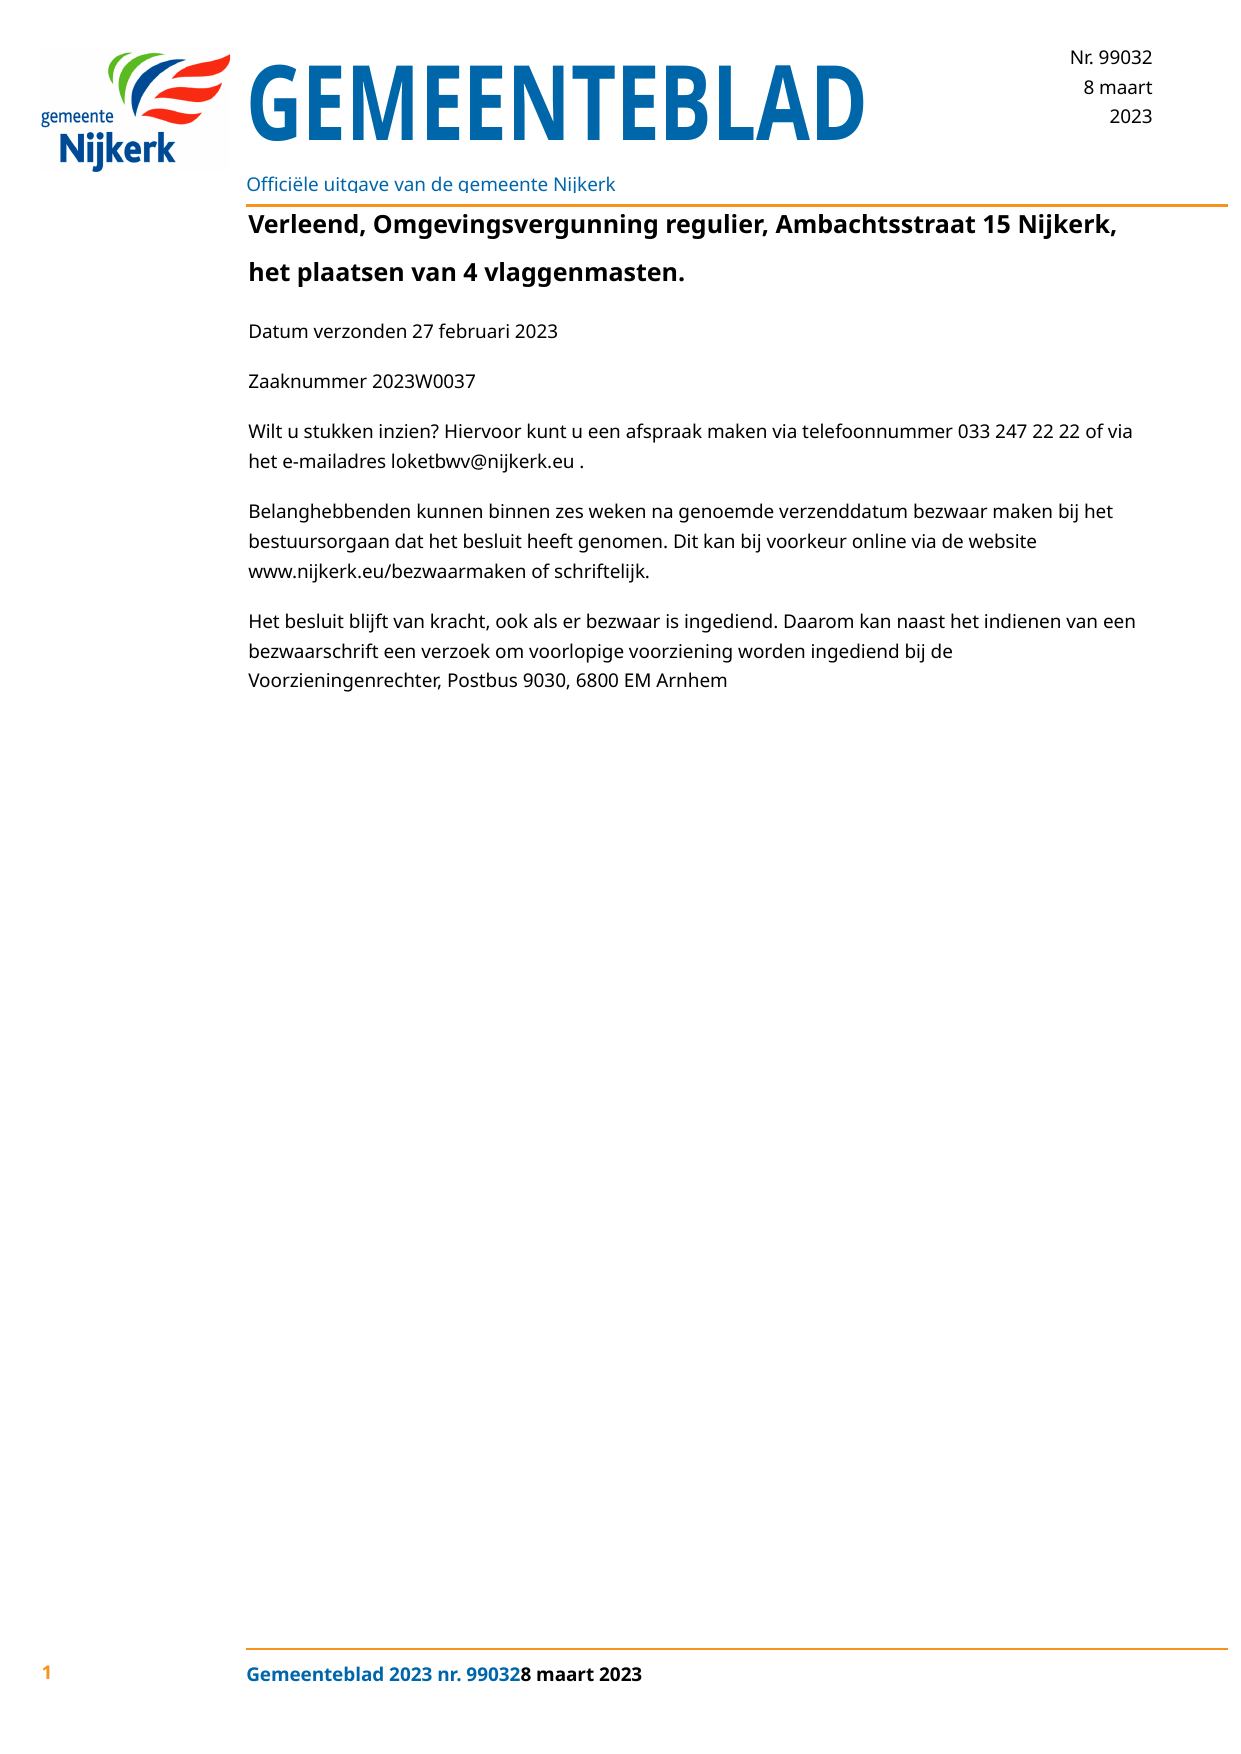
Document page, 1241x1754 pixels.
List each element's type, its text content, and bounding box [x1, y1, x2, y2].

text Belanghebbenden kunnen binnen zes weken na genoemde verzenddatum bezwaar maken bij het bestuursorgaan dat het besluit heeft genomen. Dit kan bij voorkeur online via de website www.nijkerk.eu/bezwaarmaken of schriftelijk. [248, 499, 1152, 584]
text Het besluit blijft van kracht, ook als er bezwaar is ingediend. Daarom kan naast het indienen van een bezwaarschrift een verzoek om voorlopige voorziening worden ingediend bij de Voorzieningenrechter, Postbus 9030, 6800 EM Arnhem [248, 608, 1152, 693]
picture [41, 47, 231, 172]
text Verleend, Omgevingsvergunning regulier, Ambachtsstraat 15 Nijkerk, het plaatsen van 4 vlaggenmasten. [248, 207, 1152, 288]
text Zaaknummer 2023W0037 [248, 368, 1152, 394]
text Datum verzonden 27 februari 2023 [248, 318, 1152, 344]
text Wilt u stukken inzien? Hiervoor kunt u een afspraak maken via telefoonnummer 033 247 22 22 of via het e-mailadres loketbwv@nijkerk.eu . [248, 419, 1152, 474]
